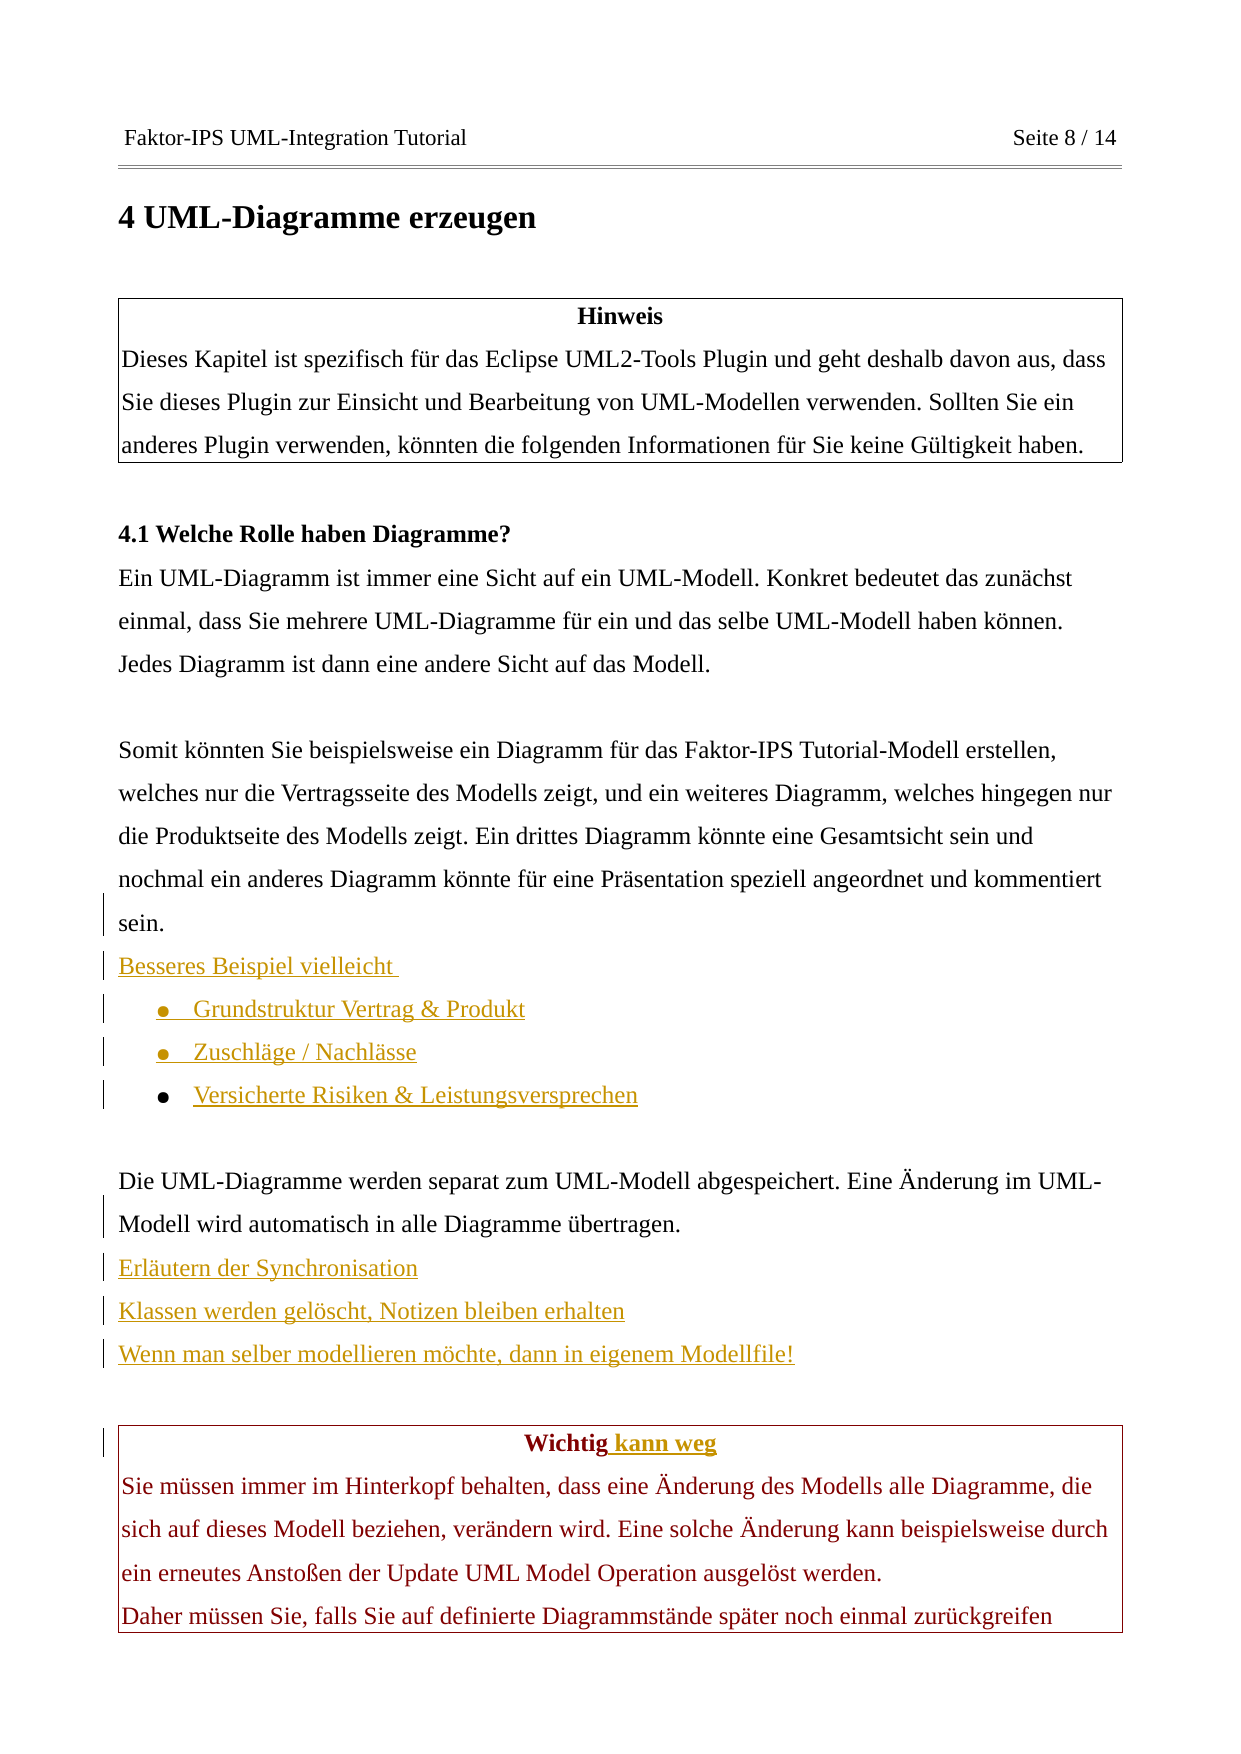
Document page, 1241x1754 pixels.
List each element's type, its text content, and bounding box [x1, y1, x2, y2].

text 4.1 Welche Rolle haben Diagramme? [118, 519, 1122, 548]
text Klassen werden gelöscht, Notizen bleiben erhalten [118, 1296, 1122, 1324]
text Wenn man selber modellieren möchte, dann in eigenem Modellfile! [118, 1339, 1122, 1368]
text Ein UML-Diagramm ist immer eine Sicht auf ein UML-Modell. Konkret bedeutet das zunächst einmal, dass Sie mehrere UML-Diagramme für ein und das selbe UML-Modell haben können. Jedes Diagramm ist dann eine andere Sicht auf das Modell. [118, 563, 1122, 678]
text Somit könnten Sie beispielsweise ein Diagramm für das Faktor-IPS Tutorial-Modell erstellen, welches nur die Vertragsseite des Modells zeigt, und ein weiteres Diagramm, welches hingegen nur die Produktseite des Modells zeigt. Ein drittes Diagramm könnte eine Gesamtsicht sein und nochmal ein anderes Diagramm könnte für eine Präsentation speziell angeordnet und kommentiert sein. [118, 735, 1122, 936]
text Daher müssen Sie, falls Sie auf definierte Diagrammstände später noch einmal zurückgreifen [119, 1598, 1122, 1632]
text Besseres Beispiel vielleicht [118, 951, 1122, 979]
text Hinweis [119, 299, 1122, 330]
list Versicherte Risiken & Leistungsversprechen [156, 1080, 1122, 1109]
text Die UML-Diagramme werden separat zum UML-Modell abgespeichert. Eine Änderung im UML-Modell wird automatisch in alle Diagramme übertragen. [118, 1166, 1122, 1238]
text Sie müssen immer im Hinterkopf behalten, dass eine Änderung des Modells alle Diagramme, die sich auf dieses Modell beziehen, verändern wird. Eine solche Änderung kann beispielsweise durch ein erneutes Anstoßen der Update UML Model Operation ausgelöst werden. [119, 1468, 1122, 1586]
list Grundstruktur Vertrag & Produkt [156, 994, 1122, 1023]
text Dieses Kapitel ist spezifisch für das Eclipse UML2-Tools Plugin und geht deshalb davon aus, dass Sie dieses Plugin zur Einsicht und Bearbeitung von UML-Modellen verwenden. Sollten Sie ein anderes Plugin verwenden, könnten die folgenden Informationen für Sie keine Gültigkeit haben. [119, 341, 1122, 462]
text Wichtig kann weg [119, 1426, 1122, 1457]
list Zuschläge / Nachlässe [156, 1037, 1122, 1066]
text 4 UML-Diagramme erzeugen [118, 197, 1122, 236]
text Erläutern der Synchronisation [118, 1253, 1122, 1281]
